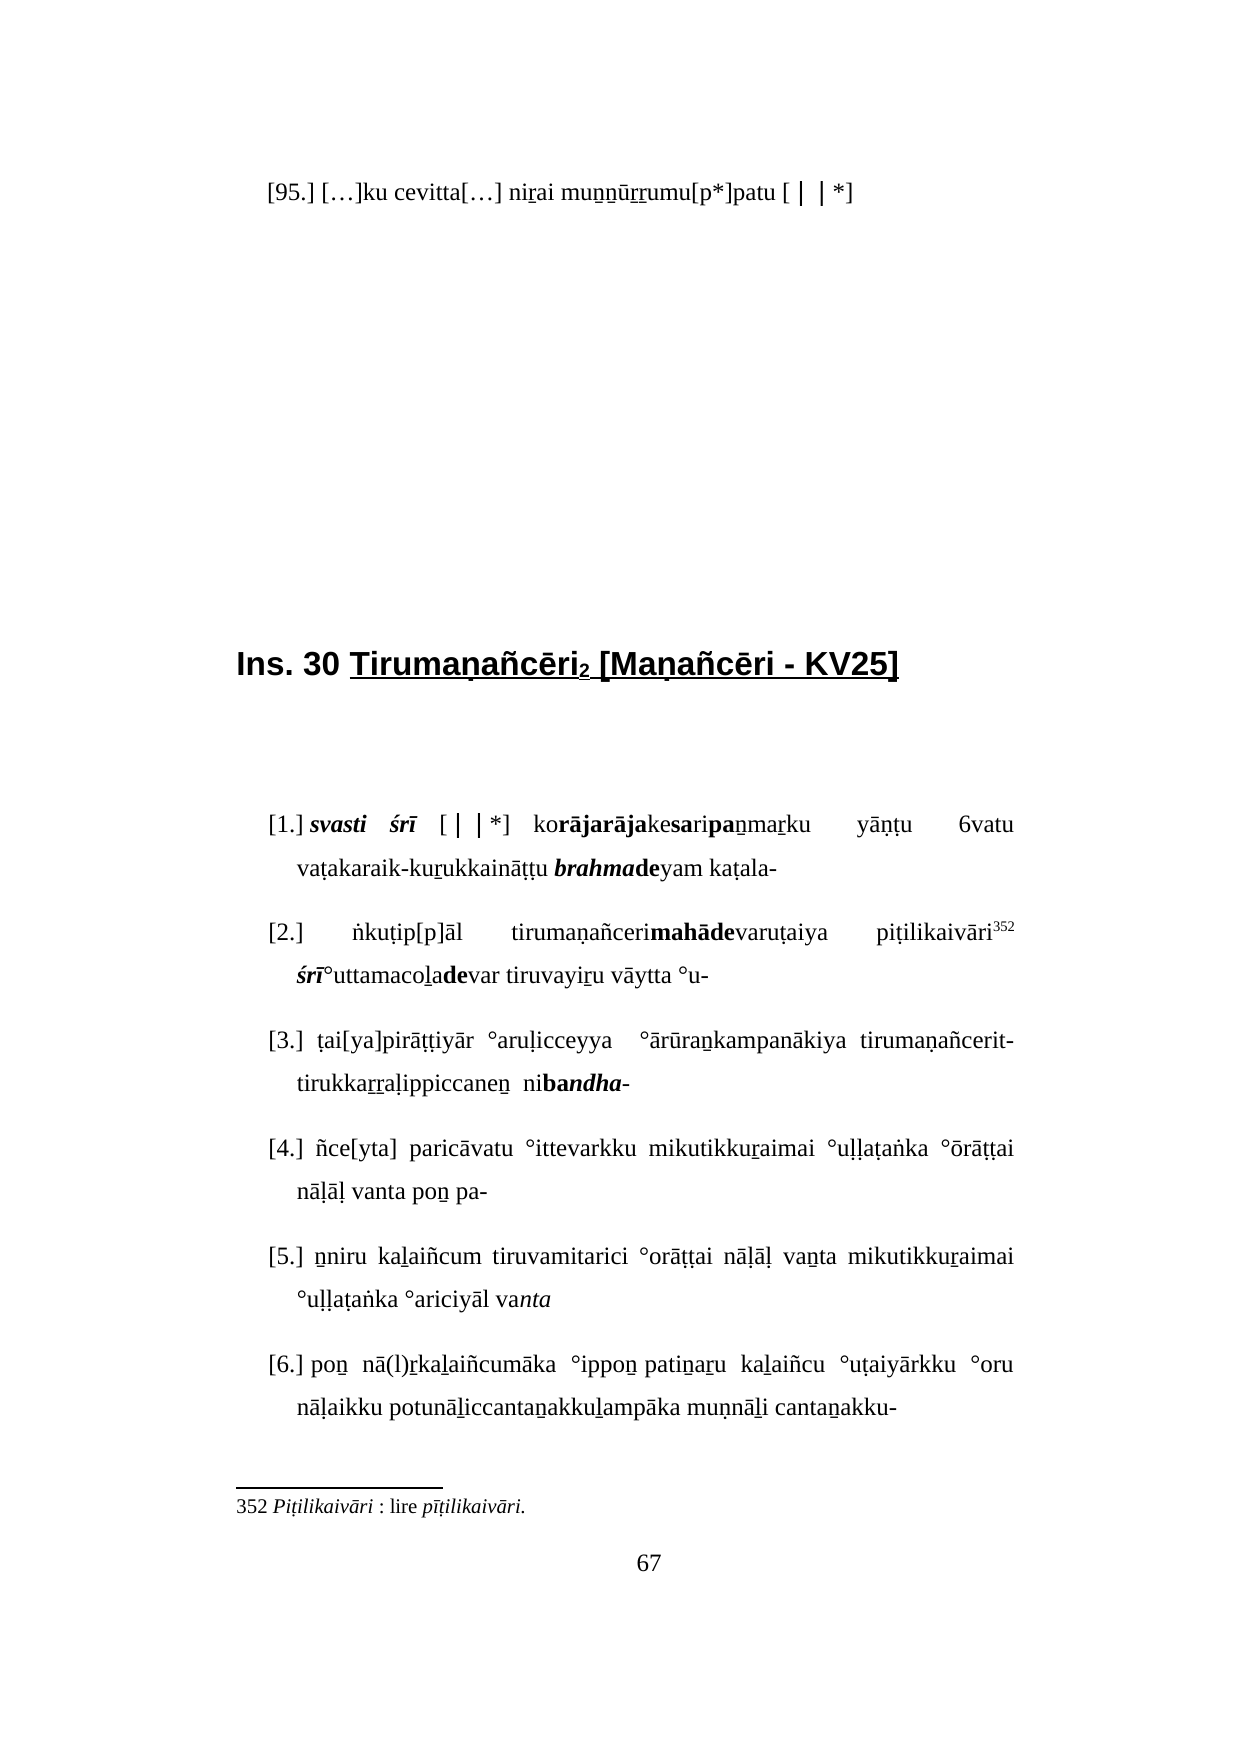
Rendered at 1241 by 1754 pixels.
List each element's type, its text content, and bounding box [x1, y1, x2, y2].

text [95.] […]ku cevitta[…] niṟai muṉṉūṟṟumu[p*]patu [❘❘*] [267, 177, 1027, 206]
subtitle Ins. 30 Tirumaṇañcēri2 [Maṇañcēri - KV25] [236, 644, 1061, 682]
text [4.] ñce[yta] paricāvatu °ittevarkku mikutikkuṟaimai °uḷḷaṭaṅka °ōrāṭṭai nāḷāḷ vanta poṉ pa- [268, 1133, 1015, 1205]
text [1.] svasti śrī [❘❘*] korājarājakesaripaṉmaṟku yāṇṭu 6vatu vaṭakaraik-kuṟukkaināṭṭu brahmadeyam kaṭala- [268, 809, 1015, 881]
text [5.] ṉniru kaḻaiñcum tiruvamitarici °orāṭṭai nāḷāḷ vaṉta mikutikkuṟaimai °uḷḷaṭaṅka °ariciyāl vanta [268, 1241, 1015, 1313]
text [3.] ṭai[ya]pirāṭṭiyār °aruḷicceyya °ārūraṉkampanākiya tirumaṇañcerit- tirukkaṟṟaḷippiccaneṉ nibandha- [268, 1025, 1015, 1097]
text [2.] ṅkuṭip[p]āl tirumaṇañcerimahādevaruṭaiya piṭilikaivāri śrī°uttamacoḻadevar tiruvayiṟu vāytta °u- [268, 917, 1015, 989]
text Piṭilikaivāri : lire pīṭilikaivāri. [236, 1494, 1061, 1518]
text [6.] poṉ nā(l)ṟkaḻaiñcumāka °ippoṉ patiṉaṟu kaḻaiñcu °uṭaiyārkku °oru nāḷaikku potunāḻiccantaṉakkuḻampāka muṇnāḻi cantaṉakku- [268, 1349, 1015, 1421]
